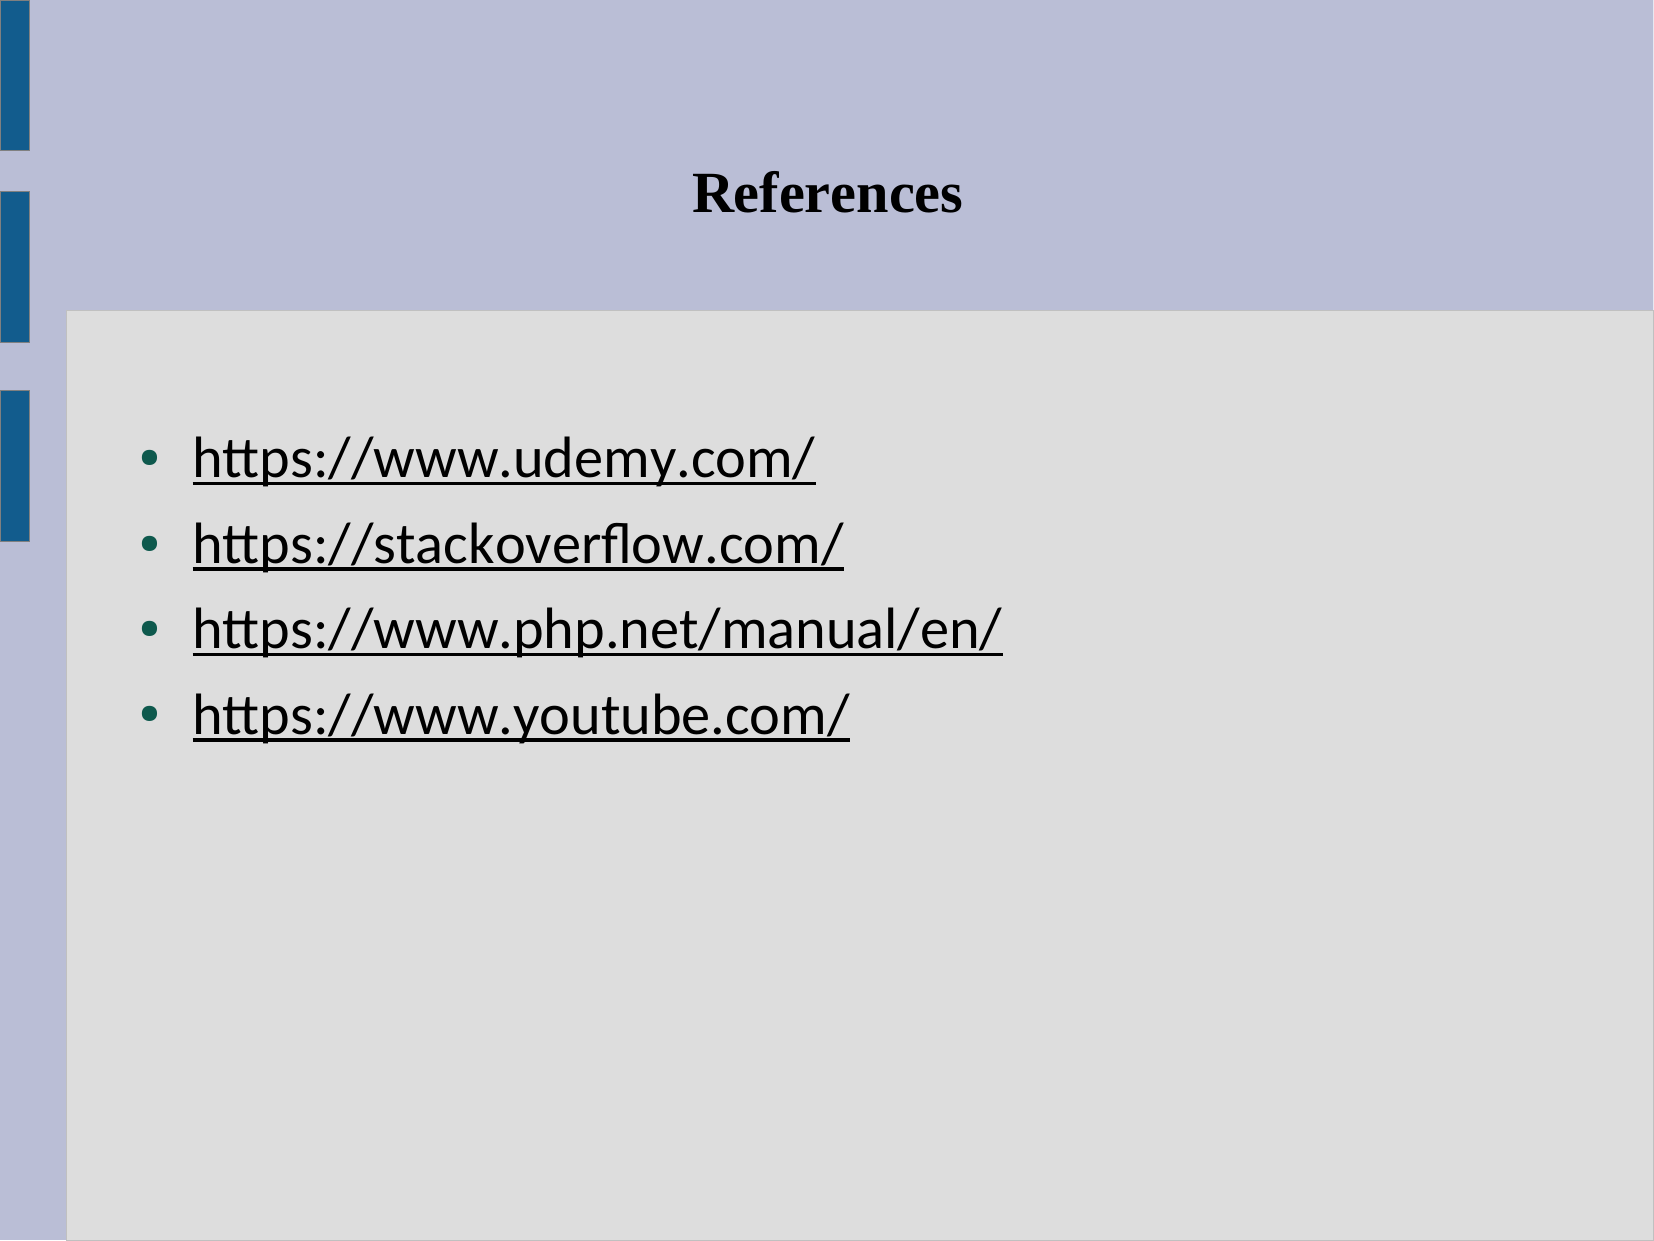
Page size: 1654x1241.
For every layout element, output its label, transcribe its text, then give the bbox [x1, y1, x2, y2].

title References [121, 91, 1534, 299]
list https://www.udemy.com/ https://stackoverflow.com/ https://www.php.net/manual/en/ https://www.youtube.com/ [121, 344, 1534, 1127]
